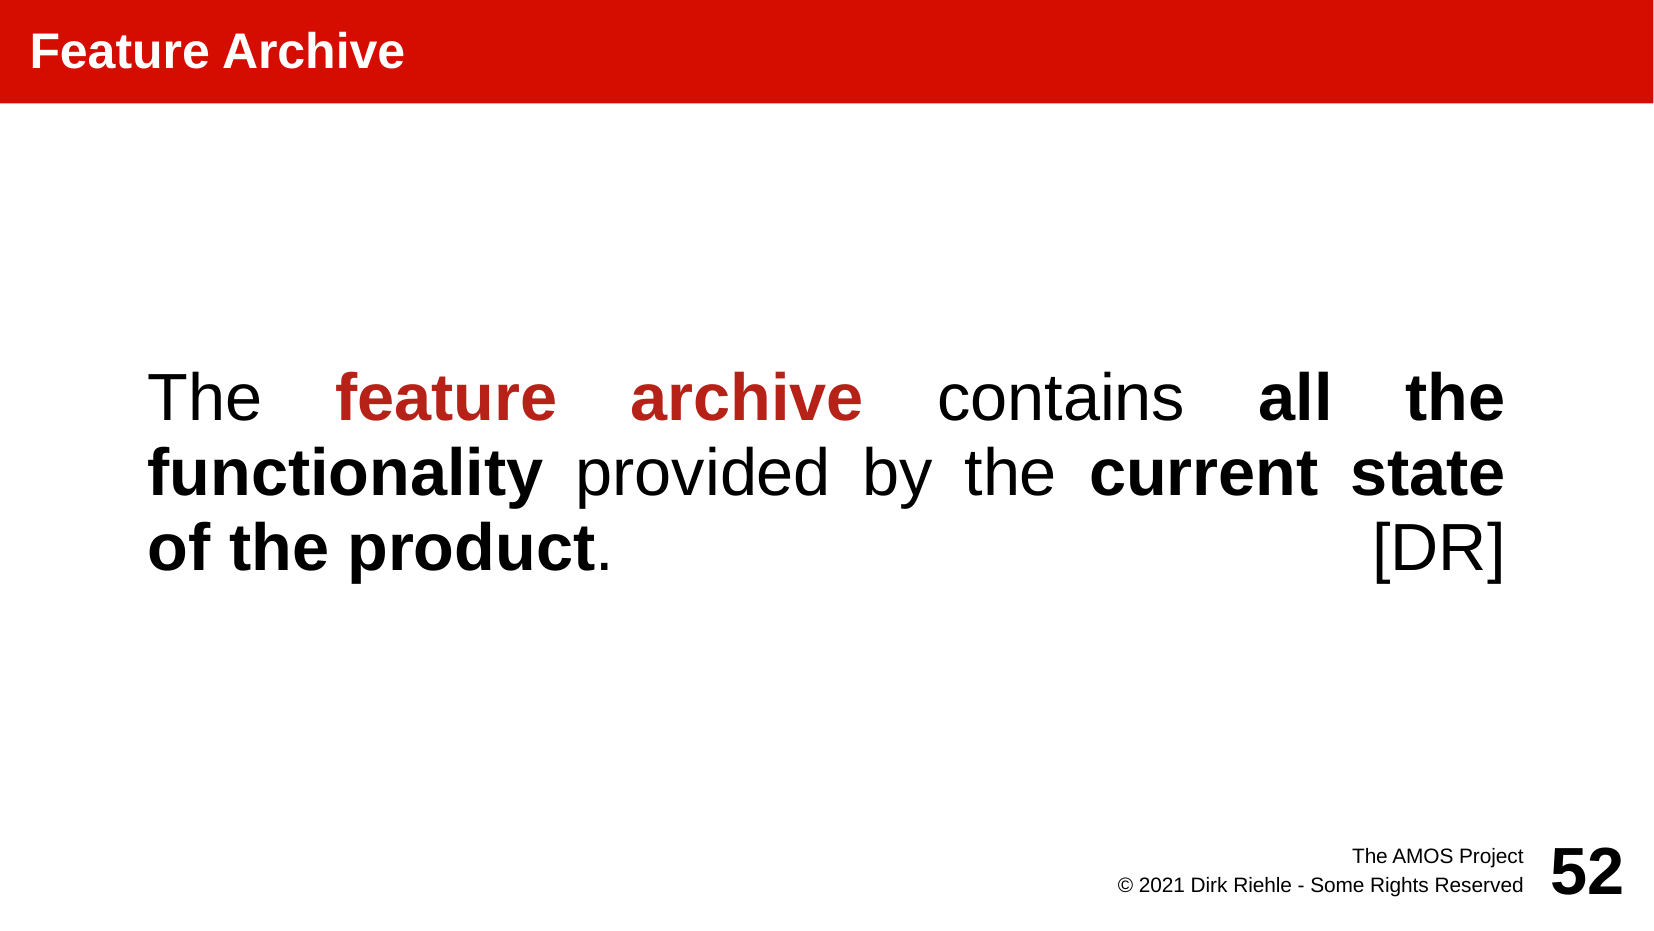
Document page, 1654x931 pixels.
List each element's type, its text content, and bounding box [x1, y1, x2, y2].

subtitle The feature archive contains all the functionality provided by the current state of the product. [DR] [29, 132, 1625, 813]
title Feature Archive [0, 0, 1654, 104]
